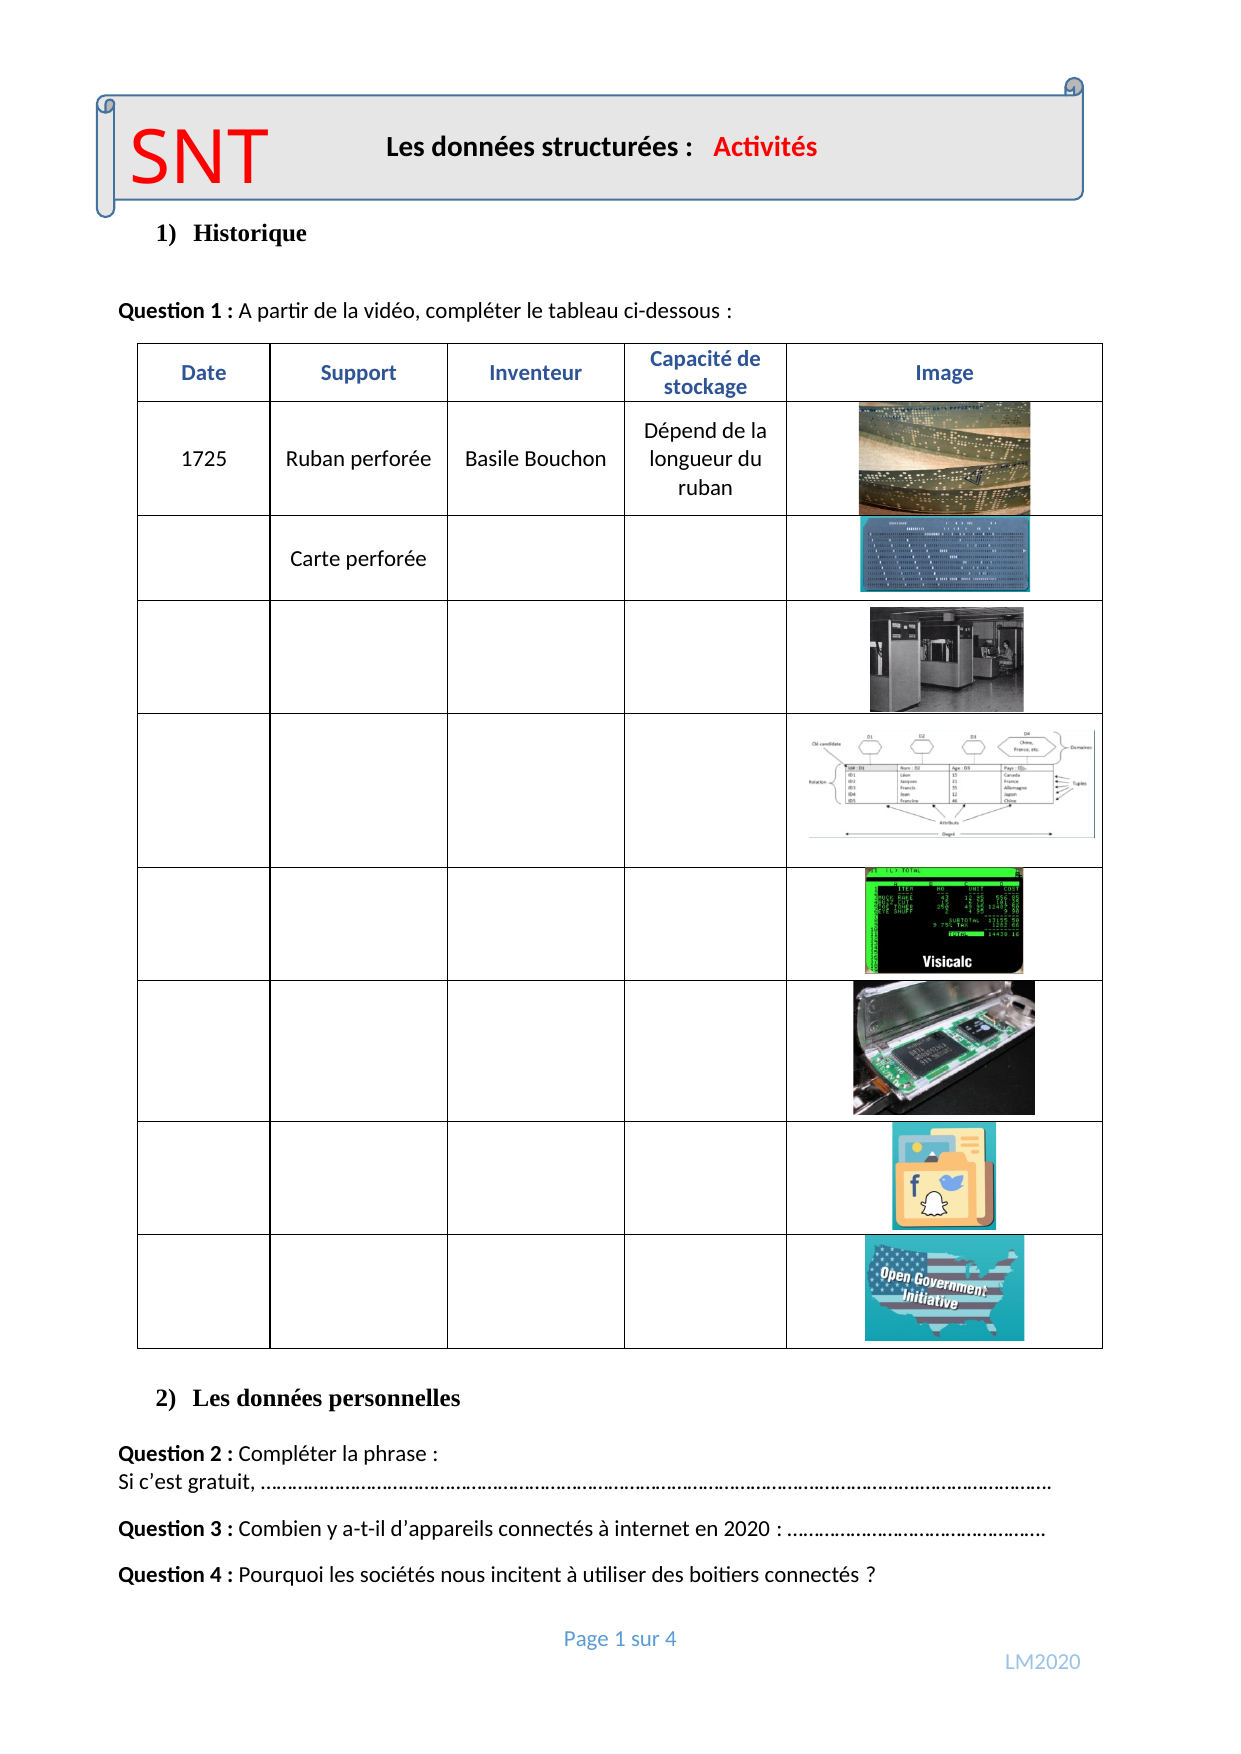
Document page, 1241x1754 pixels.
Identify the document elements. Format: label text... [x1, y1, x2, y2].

text Si c’est gratuit, …………………………………………………………………………………………….……………….……………………. [118, 1467, 1122, 1495]
table_cell Carte perforée [271, 516, 447, 600]
text Question 4 : Pourquoi les sociétés nous incitent à utiliser des boitiers connectés ? [118, 1561, 1122, 1589]
subtitle Historique [156, 218, 1122, 247]
table_cell [138, 1235, 269, 1347]
table_cell [448, 1122, 624, 1234]
subtitle Les données personnelles [155, 1383, 1122, 1412]
table_cell [271, 1122, 447, 1234]
table_cell [787, 1122, 1102, 1234]
table_header Date [138, 344, 269, 401]
table_cell [1031, 402, 1102, 515]
table_cell [448, 981, 624, 1121]
table_cell [271, 981, 447, 1121]
table_cell [787, 981, 1102, 1121]
table_cell [138, 516, 269, 600]
table_cell [787, 868, 1102, 980]
text Question 3 : Combien y a-t-il d’appareils connectés à internet en 2020 : …………………………………………. [118, 1514, 1122, 1542]
table_cell [787, 601, 1102, 713]
table_cell [448, 1235, 624, 1347]
table_cell [448, 714, 624, 867]
table_cell [138, 714, 269, 867]
table_cell [625, 981, 786, 1121]
table_cell [448, 868, 624, 980]
table_cell [625, 601, 786, 713]
table_cell [787, 1235, 1102, 1347]
table_cell [625, 714, 786, 867]
table_header Image [787, 344, 1102, 401]
table_cell [625, 868, 786, 980]
table_header Support [271, 344, 447, 401]
picture [858, 402, 1031, 515]
table_cell [625, 1235, 786, 1347]
table_cell [271, 868, 447, 980]
text Question 1 : A partir de la vidéo, compléter le tableau ci-dessous : [118, 296, 1122, 324]
text Question 2 : Compléter la phrase : [118, 1439, 1122, 1467]
table_cell [625, 516, 786, 600]
table_cell [138, 981, 269, 1121]
table_cell [271, 601, 447, 713]
table_cell [625, 1122, 786, 1234]
table_cell 1725 [138, 402, 269, 515]
table_header Inventeur [448, 344, 624, 401]
table_cell [138, 601, 269, 713]
table_cell [271, 1235, 447, 1347]
table_cell [787, 714, 1102, 867]
table_cell [448, 516, 624, 600]
table_cell [138, 868, 269, 980]
table_cell [787, 516, 1102, 600]
table_cell Basile Bouchon [448, 402, 624, 515]
table_header Capacité de stockage [625, 344, 786, 401]
table_cell [271, 714, 447, 867]
table_cell Ruban perforée [271, 402, 447, 515]
table_cell Dépend de la longueur du ruban [625, 402, 786, 515]
table_cell [448, 601, 624, 713]
table_cell [787, 402, 858, 515]
table_cell [138, 1122, 269, 1234]
